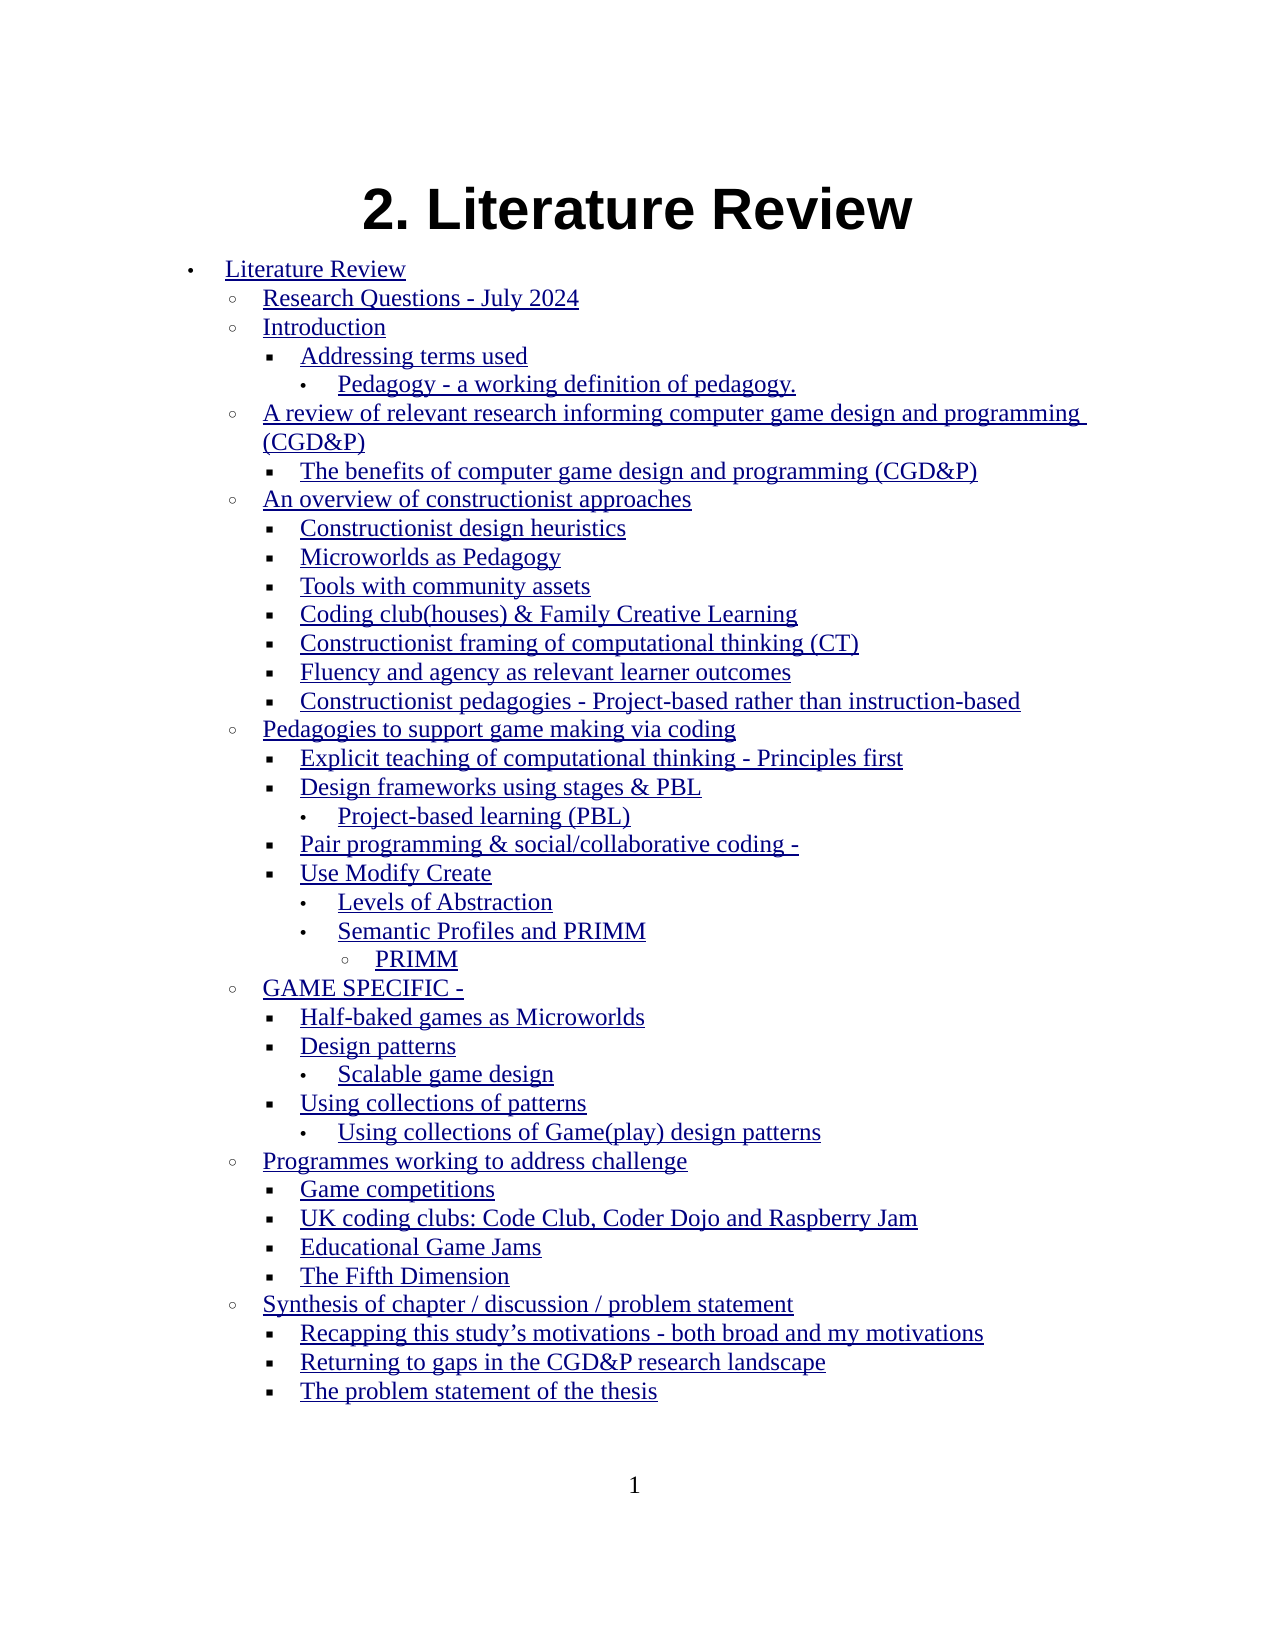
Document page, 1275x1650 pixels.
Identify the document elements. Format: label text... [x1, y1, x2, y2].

list Programmes working to address challenge [225, 1146, 1125, 1174]
list Using collections of patterns [262, 1088, 1125, 1117]
list Synthesis of chapter / discussion / problem statement [225, 1289, 1125, 1318]
list A review of relevant research informing computer game design and programming (CGD&P) [225, 398, 1125, 456]
list Returning to gaps in the CGD&P research landscape [262, 1347, 1125, 1376]
list Constructionist design heuristics [262, 513, 1125, 542]
list Levels of Abstraction [300, 887, 1125, 916]
list Pedagogies to support game making via coding [225, 714, 1125, 743]
list UK coding clubs: Code Club, Coder Dojo and Raspberry Jam [262, 1203, 1125, 1232]
list Project-based learning (PBL) [300, 801, 1125, 829]
list Design patterns [262, 1031, 1125, 1059]
list Research Questions - July 2024 [225, 283, 1125, 312]
list Scalable game design [300, 1059, 1125, 1088]
list The problem statement of the thesis [262, 1376, 1125, 1404]
list Explicit teaching of computational thinking - Principles first [262, 743, 1125, 772]
list Constructionist pedagogies - Project-based rather than instruction-based [262, 686, 1125, 714]
list Game competitions [262, 1174, 1125, 1203]
list Literature Review [187, 254, 1125, 283]
list Recapping this study’s motivations - both broad and my motivations [262, 1318, 1125, 1347]
list Introduction [225, 312, 1125, 341]
list GAME SPECIFIC - [225, 973, 1125, 1002]
list Educational Game Jams [262, 1232, 1125, 1261]
list Pair programming & social/collaborative coding - [262, 829, 1125, 858]
list PRIMM [337, 944, 1125, 973]
list Semantic Profiles and PRIMM [300, 916, 1125, 944]
list Tools with community assets [262, 571, 1125, 599]
list Fluency and agency as relevant learner outcomes [262, 657, 1125, 686]
list An overview of constructionist approaches [225, 484, 1125, 513]
list Using collections of Game(play) design patterns [300, 1117, 1125, 1146]
list Use Modify Create [262, 858, 1125, 887]
list Microworlds as Pedagogy [262, 542, 1125, 571]
list Constructionist framing of computational thinking (CT) [262, 628, 1125, 657]
list Coding club(houses) & Family Creative Learning [262, 599, 1125, 628]
list The Fifth Dimension [262, 1261, 1125, 1289]
list Half-baked games as Microworlds [262, 1002, 1125, 1031]
title 2. Literature Review [150, 175, 1125, 242]
list Design frameworks using stages & PBL [262, 772, 1125, 801]
list Addressing terms used [262, 341, 1125, 369]
list Pedagogy - a working definition of pedagogy. [300, 369, 1125, 398]
list The benefits of computer game design and programming (CGD&P) [262, 456, 1125, 484]
